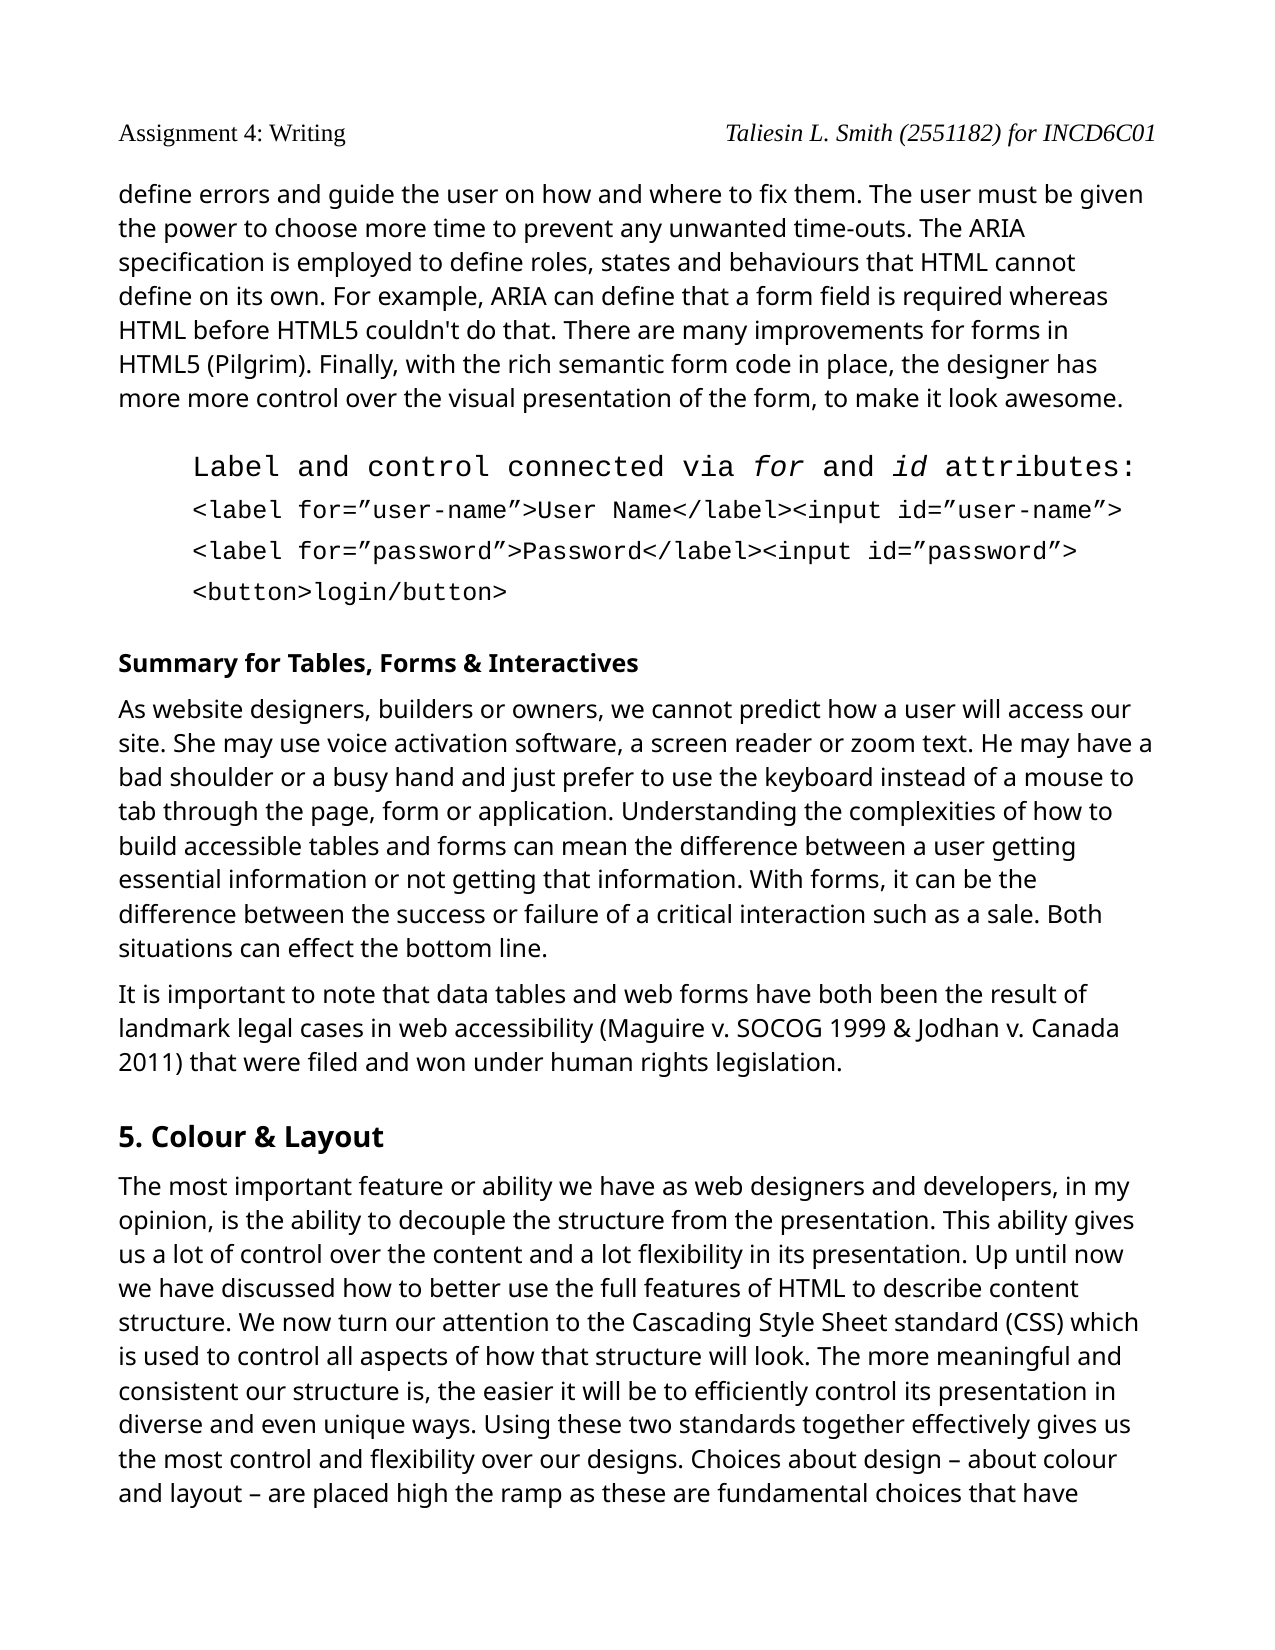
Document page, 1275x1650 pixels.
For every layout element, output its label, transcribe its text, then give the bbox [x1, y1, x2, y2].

text <label for=”password”>Password</label><input id=”password”> [192, 539, 1157, 567]
text <label for=”user-name”>User Name</label><input id=”user-name”> [192, 498, 1157, 526]
subtitle Summary for Tables, Forms & Interactives [118, 645, 1157, 679]
text As website designers, builders or owners, we cannot predict how a user will access our site. She may use voice activation software, a screen reader or zoom text. He may have a bad shoulder or a busy hand and just prefer to use the keyboard instead of a mouse to tab through the page, form or application. Understanding the complexities of how to build accessible tables and forms can mean the difference between a user getting essential information or not getting that information. With forms, it can be the difference between the success or failure of a critical interaction such as a sale. Both situations can effect the bottom line. [118, 692, 1157, 964]
text The most important feature or ability we have as web designers and developers, in my opinion, is the ability to decouple the structure from the presentation. This ability gives us a lot of control over the content and a lot flexibility in its presentation. Up until now we have discussed how to better use the full features of HTML to describe content structure. We now turn our attention to the Cascading Style Sheet standard (CSS) which is used to control all aspects of how that structure will look. The more meaningful and consistent our structure is, the easier it will be to efficiently control its presentation in diverse and even unique ways. Using these two standards together effectively gives us the most control and flexibility over our designs. Choices about design – about colour and layout – are placed high the ramp as these are fundamental choices that have [118, 1169, 1157, 1509]
text <button>login/button> [192, 579, 1157, 608]
text define errors and guide the user on how and where to fix them. The user must be given the power to choose more time to prevent any unwanted time-outs. The ARIA specification is employed to define roles, states and behaviours that HTML cannot define on its own. For example, ARIA can define that a form field is required whereas HTML before HTML5 couldn't do that. There are many improvements for forms in HTML5 (Pilgrim). Finally, with the rich semantic form code in place, the designer has more more control over the visual presentation of the form, to make it look awesome. [118, 176, 1157, 415]
text It is important to note that data tables and web forms have both been the result of landmark legal cases in web accessibility (Maguire v. SOCOG 1999 & Jodhan v. Canada 2011) that were filed and won under human rights legislation. [118, 977, 1157, 1079]
subtitle Label and control connected via for and id attributes: [192, 452, 1157, 485]
subtitle 5. Colour & Layout [118, 1117, 1157, 1156]
